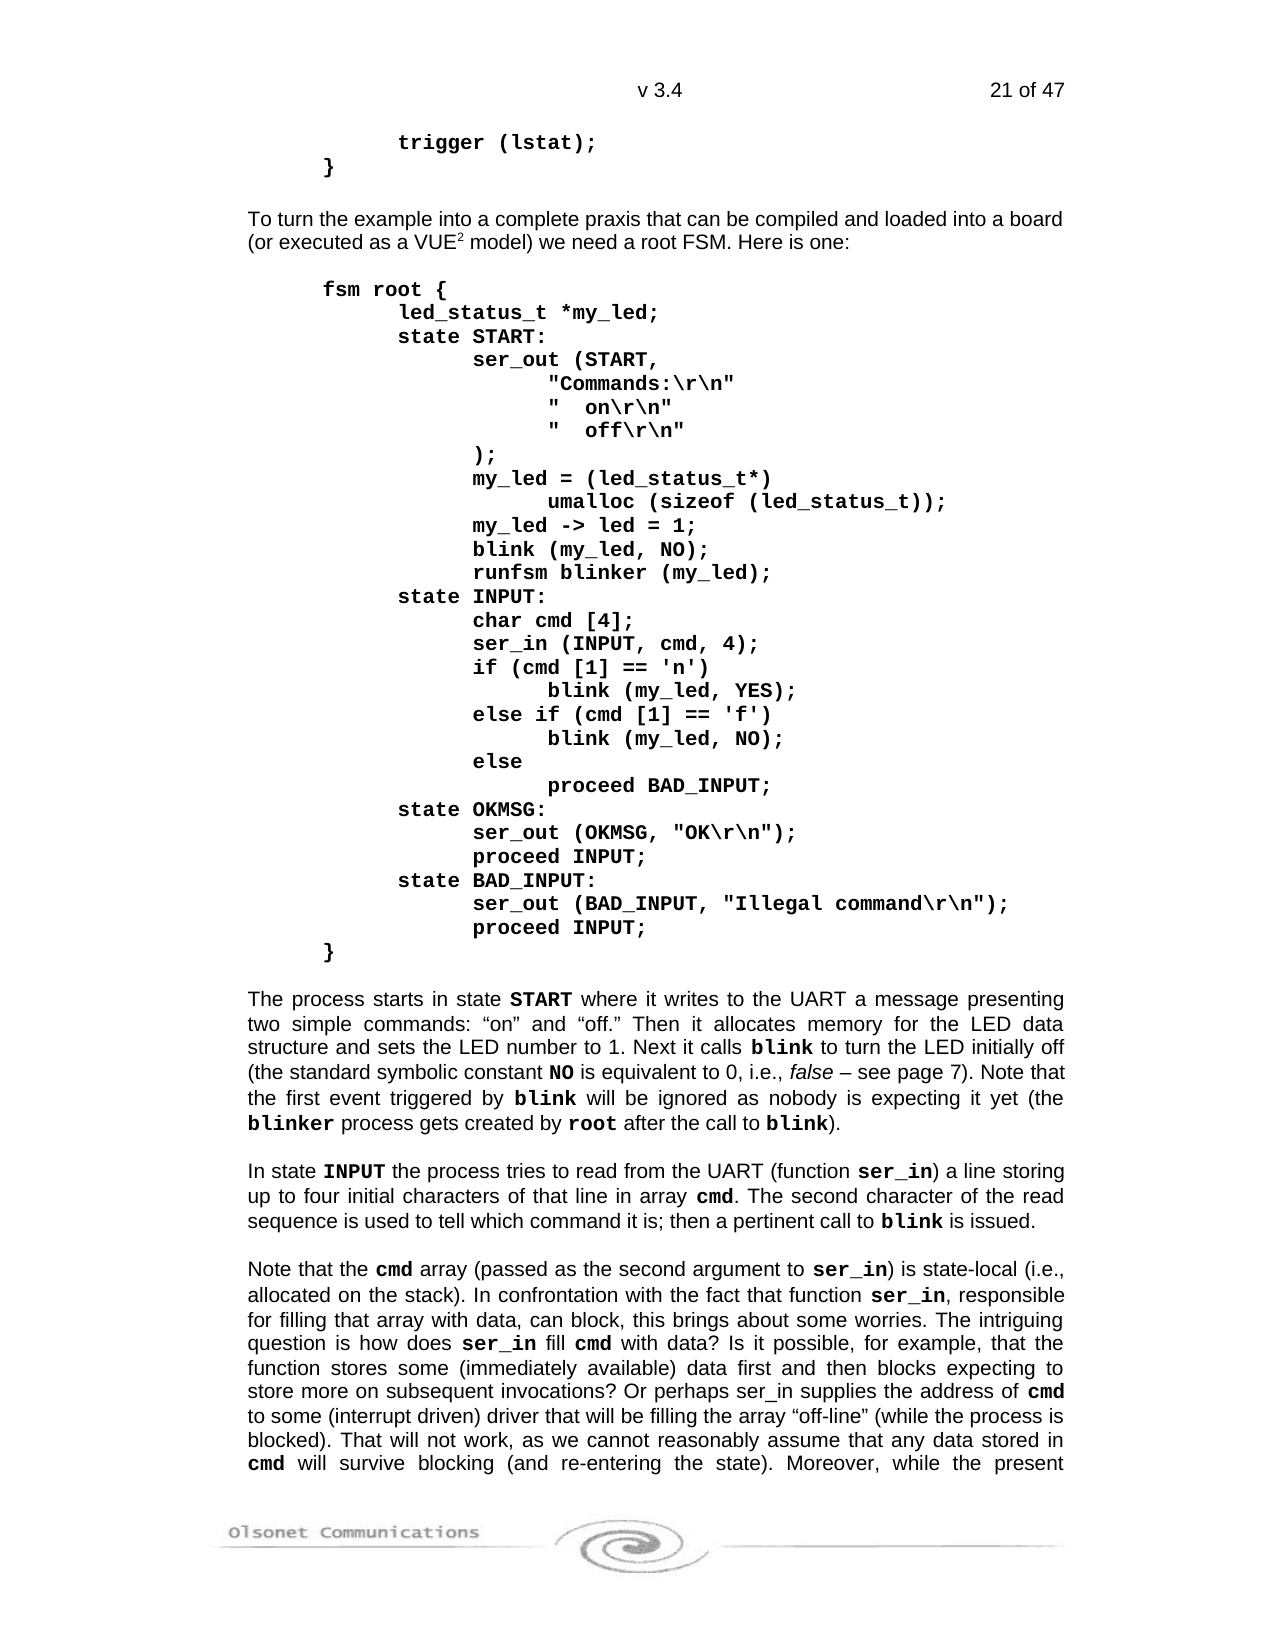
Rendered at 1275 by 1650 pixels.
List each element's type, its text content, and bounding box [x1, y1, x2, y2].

text ser_out (OKMSG, "OK\r\n"); [247, 822, 1065, 846]
text runfsm blinker (my_led); [247, 562, 1065, 586]
text umalloc (sizeof (led_status_t)); [247, 491, 1065, 515]
text my_led = (led_status_t*) [247, 468, 1065, 491]
text else if (cmd [1] == 'f') [247, 704, 1065, 728]
text " on\r\n" [247, 397, 1065, 420]
text blink (my_led, NO); [247, 539, 1065, 562]
text The process starts in state START where it writes to the UART a message presenting two simple commands: “on” and “off.” Then it allocates memory for the LED data structure and sets the LED number to 1. Next it calls blink to turn the LED initially off (the standard symbolic constant NO is equivalent to 0, i.e., false – see page 7). Note that the first event triggered by blink will be ignored as nobody is expecting it yet (the blinker process gets created by root after the call to blink). [247, 987, 1065, 1136]
picture [210, 1504, 1065, 1596]
text } [247, 156, 1065, 179]
text ser_out (START, [247, 349, 1065, 373]
text state INPUT: [247, 586, 1065, 609]
text Note that the cmd array (passed as the second argument to ser_in) is state-local (i.e., allocated on the stack). In confrontation with the fact that function ser_in, responsible for filling that array with data, can block, this brings about some worries. The intriguing question is how does ser_in fill cmd with data? Is it possible, for example, that the function stores some (immediately available) data first and then blocks expecting to store more on subsequent invocations? Or perhaps ser_in supplies the address of cmd to some (interrupt driven) driver that will be filling the array “off-line” (while the process is blocked). That will not work, as we cannot reasonably assume that any data stored in cmd will survive blocking (and re-entering the state). Moreover, while the present [247, 1258, 1065, 1476]
text proceed INPUT; [247, 846, 1065, 870]
text led_status_t *my_led; [247, 302, 1065, 326]
text char cmd [4]; [247, 609, 1065, 633]
text state BAD_INPUT: [247, 870, 1065, 893]
text if (cmd [1] == 'n') [247, 657, 1065, 681]
text " off\r\n" [247, 420, 1065, 444]
text To turn the example into a complete praxis that can be compiled and loaded into a board (or executed as a VUE2 model) we need a root FSM. Here is one: [247, 207, 1065, 254]
text trigger (lstat); [247, 132, 1065, 156]
text proceed BAD_INPUT; [247, 775, 1065, 799]
text my_led -> led = 1; [247, 515, 1065, 539]
text ); [247, 444, 1065, 468]
text state START: [247, 326, 1065, 349]
text state OKMSG: [247, 799, 1065, 822]
text ser_out (BAD_INPUT, "Illegal command\r\n"); [247, 893, 1065, 917]
text ser_in (INPUT, cmd, 4); [247, 633, 1065, 657]
text else [247, 751, 1065, 775]
text "Commands:\r\n" [247, 373, 1065, 397]
text blink (my_led, YES); [247, 681, 1065, 704]
text proceed INPUT; [247, 917, 1065, 941]
text } [247, 941, 1065, 964]
text In state INPUT the process tries to read from the UART (function ser_in) a line storing up to four initial characters of that line in array cmd. The second character of the read sequence is used to tell which command it is; then a pertinent call to blink is issued. [247, 1159, 1065, 1235]
text blink (my_led, NO); [247, 728, 1065, 751]
text fsm root { [247, 277, 1065, 302]
